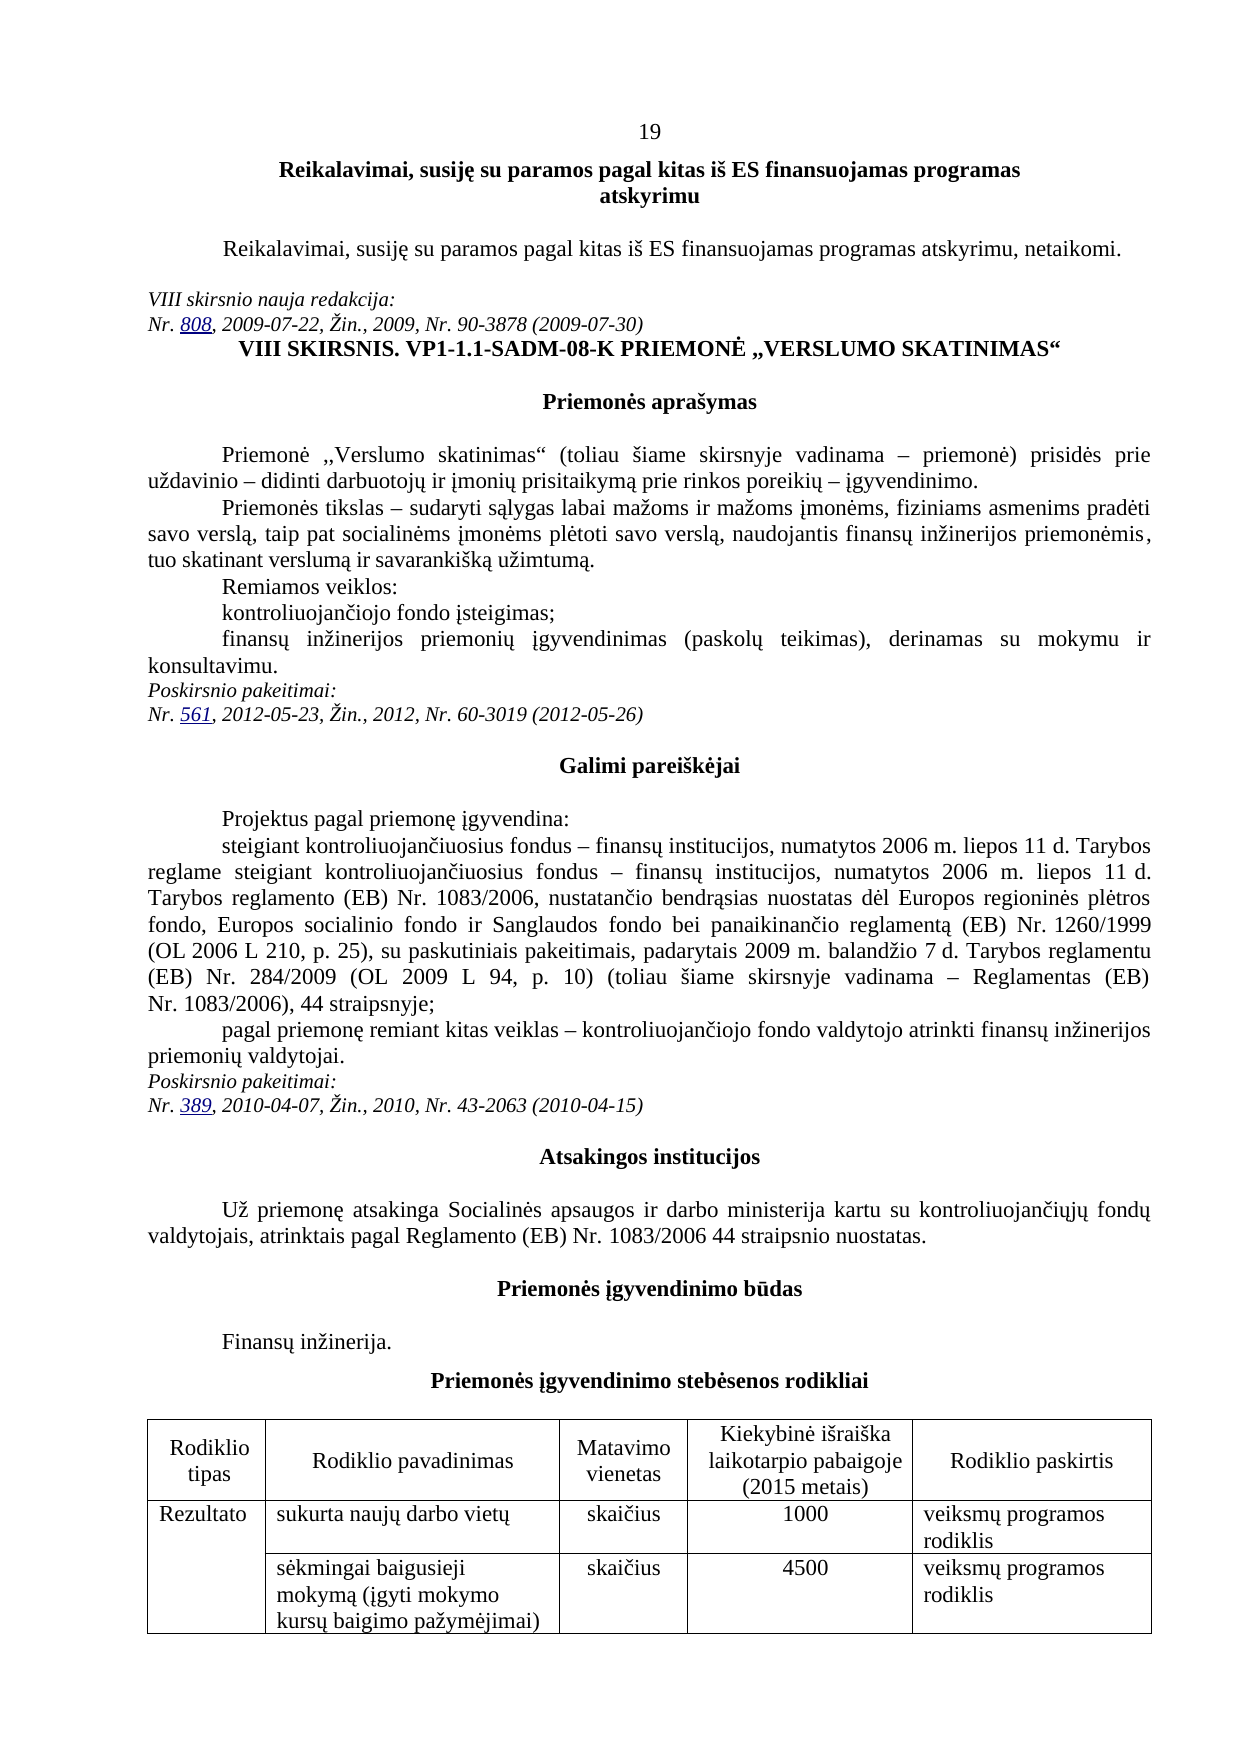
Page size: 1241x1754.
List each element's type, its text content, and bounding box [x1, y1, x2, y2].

table_cell 4500 [688, 1554, 912, 1633]
text Priemonės įgyvendinimo būdas [148, 1275, 1152, 1301]
text Nr. 808, 2009-07-22, Žin., 2009, Nr. 90-3878 (2009-07-30) [148, 311, 1152, 336]
text Projektus pagal priemonę įgyvendina: [148, 805, 1152, 832]
text Nr. 389, 2010-04-07, Žin., 2010, Nr. 43-2063 (2010-04-15) [148, 1093, 1152, 1117]
text steigiant kontroliuojančiuosius fondus – finansų institucijos, numatytos 2006 m. liepos 11 d. Tarybos reglame steigiant kontroliuojančiuosius fondus – finansų institucijos, numatytos 2006 m. liepos 11 d. Tarybos reglamento (EB) Nr. 1083/2006, nustatančio bendrąsias nuostatas dėl Europos regioninės plėtros fondo, Europos socialinio fondo ir Sanglaudos fondo bei panaikinančio reglamentą (EB) Nr. 1260/1999 (OL 2006 L 210, p. 25), su paskutiniais pakeitimais, padarytais 2009 m. balandžio 7 d. Tarybos reglamentu (EB) Nr. 284/2009 (OL 2009 L 94, p. 10) (toliau šiame skirsnyje vadinama – Reglamentas (EB) Nr. 1083/2006), 44 straipsnyje; [148, 832, 1152, 1016]
text Poskirsnio pakeitimai: [148, 1069, 1152, 1093]
table_cell 1000 [688, 1501, 912, 1553]
table_cell skaičius [560, 1501, 687, 1553]
table_header Rodiklio paskirtis [913, 1420, 1151, 1499]
text Galimi pareiškėjai [148, 753, 1152, 779]
table_cell skaičius [560, 1554, 687, 1633]
text Priemonės įgyvendinimo stebėsenos rodikliai [148, 1367, 1152, 1393]
table_header Kiekybinė išraiška laikotarpio pabaigoje (2015 metais) [688, 1420, 912, 1499]
text Poskirsnio pakeitimai: [148, 678, 1152, 702]
table_cell sukurta naujų darbo vietų [266, 1501, 559, 1553]
text VIII skirsnio nauja redakcija: [148, 287, 1152, 311]
text Priemonės aprašymas [148, 388, 1152, 414]
text finansų inžinerijos priemonių įgyvendinimas (paskolų teikimas), derinamas su mokymu ir konsultavimu. [148, 625, 1152, 678]
text Remiamos veiklos: [148, 573, 1152, 599]
text Priemonė ,,Verslumo skatinimas“ (toliau šiame skirsnyje vadinama – priemonė) prisidės prie uždavinio – didinti darbuotojų ir įmonių prisitaikymą prie rinkos poreikių – įgyvendinimo. [148, 441, 1152, 494]
text Reikalavimai, susiję su paramos pagal kitas iš ES finansuojamas programas atskyrimu [148, 156, 1152, 208]
table_header Matavimo vienetas [560, 1420, 687, 1499]
text kontroliuojančiojo fondo įsteigimas; [148, 599, 1152, 625]
text Reikalavimai, susiję su paramos pagal kitas iš ES finansuojamas programas atskyrimu, netaikomi. [148, 235, 1152, 261]
table_cell sėkmingai baigusieji mokymą (įgyti mokymo kursų baigimo pažymėjimai) [266, 1554, 559, 1633]
table_header Rodiklio pavadinimas [266, 1420, 559, 1499]
table_cell Rezultato [148, 1501, 265, 1633]
text Atsakingos institucijos [148, 1143, 1152, 1170]
text VIII SKIRSNIS. VP1-1.1-SADM-08-K PRIEMONĖ ,,VERSLUMO SKATINIMAS“ [148, 336, 1152, 362]
text pagal priemonę remiant kitas veiklas – kontroliuojančiojo fondo valdytojo atrinkti finansų inžinerijos priemonių valdytojai. [148, 1016, 1152, 1069]
table_cell veiksmų programos rodiklis [913, 1501, 1151, 1553]
text Nr. 561, 2012-05-23, Žin., 2012, Nr. 60-3019 (2012-05-26) [148, 702, 1152, 726]
text Už priemonę atsakinga Socialinės apsaugos ir darbo ministerija kartu su kontroliuojančiųjų fondų valdytojais, atrinktais pagal Reglamento (EB) Nr. 1083/2006 44 straipsnio nuostatas. [148, 1196, 1152, 1249]
table_header Rodiklio tipas [148, 1420, 265, 1499]
text Priemonės tikslas – sudaryti sąlygas labai mažoms ir mažoms įmonėms, fiziniams asmenims pradėti savo verslą, taip pat socialinėms įmonėms plėtoti savo verslą, naudojantis finansų inžinerijos priemonėmis, tuo skatinant verslumą ir savarankišką užimtumą. [148, 494, 1152, 573]
table_cell veiksmų programos rodiklis [913, 1554, 1151, 1633]
text Finansų inžinerija. [148, 1328, 1152, 1354]
